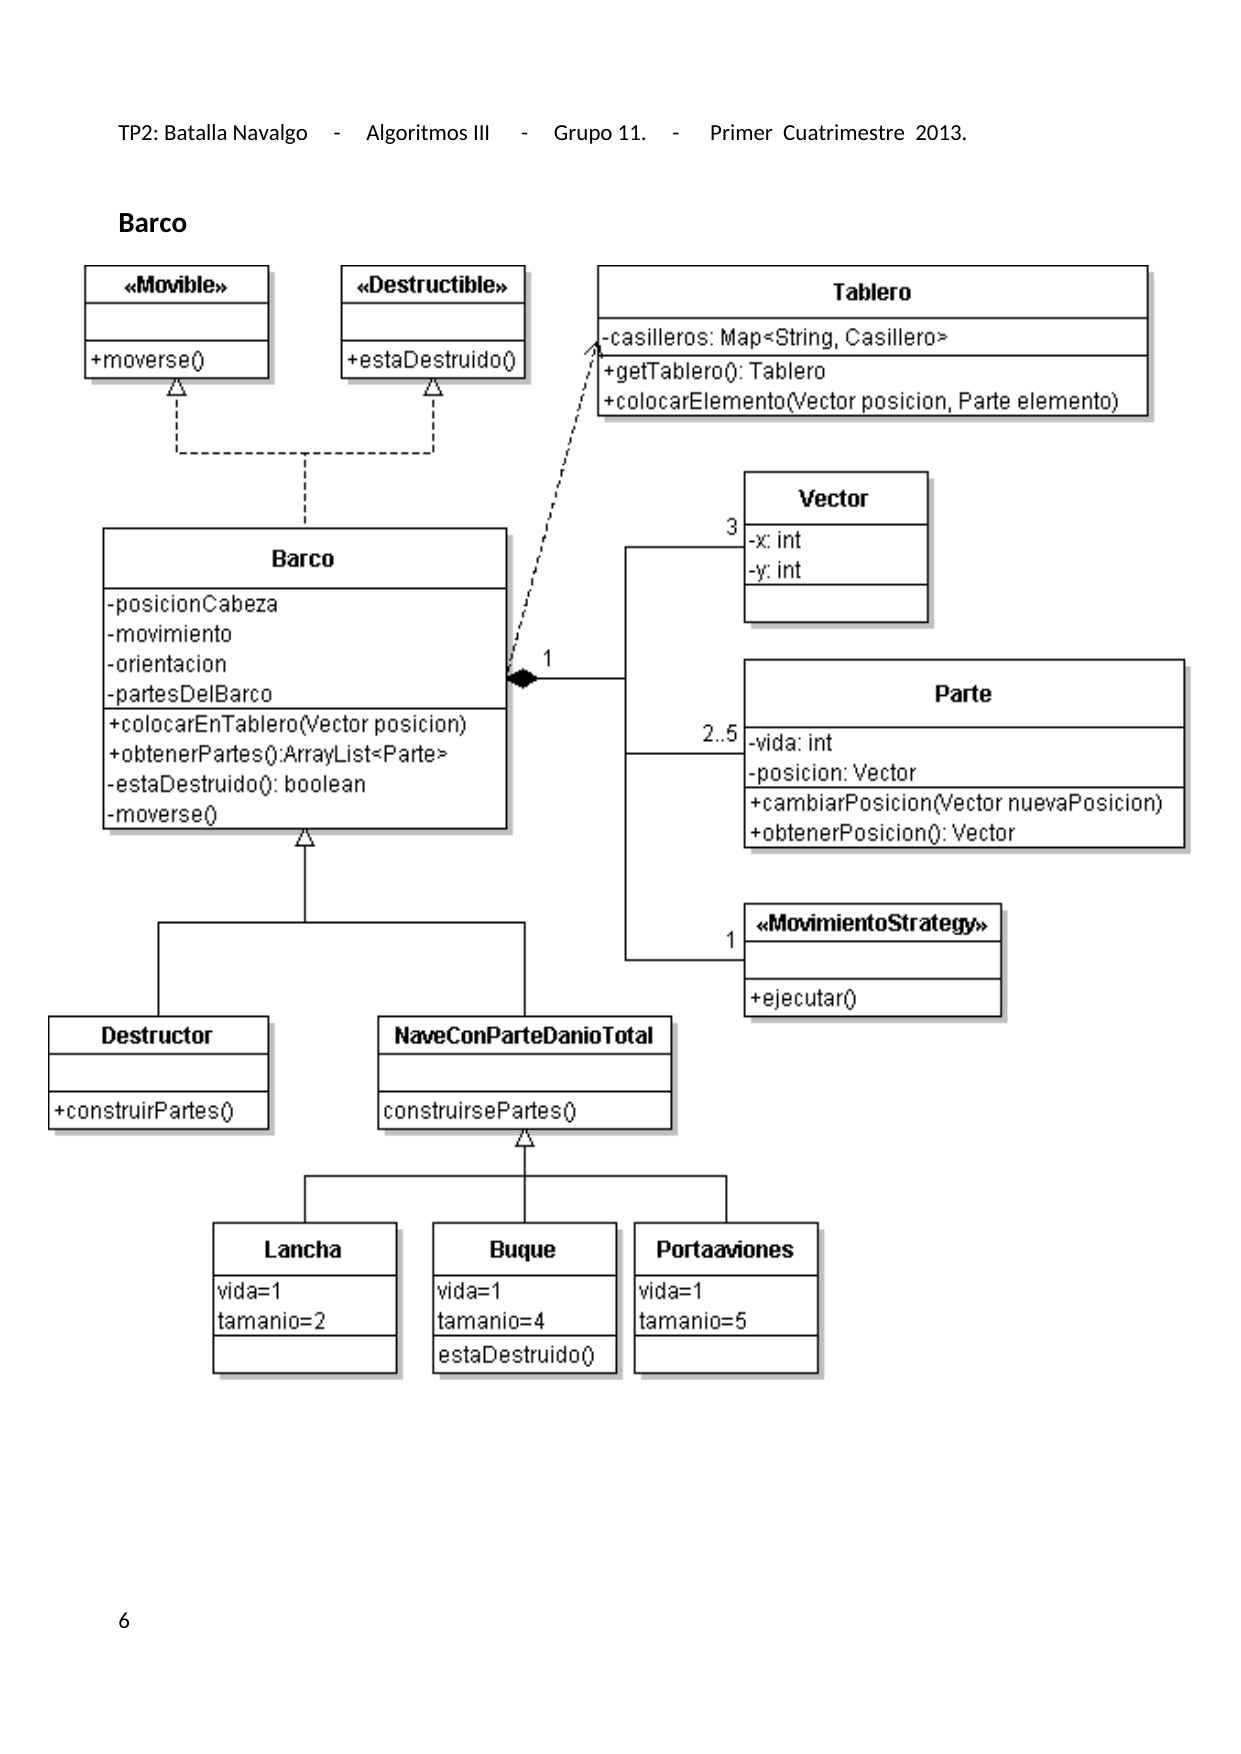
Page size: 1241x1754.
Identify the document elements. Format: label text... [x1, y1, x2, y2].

text Barco [118, 204, 1122, 239]
picture [48, 265, 1193, 1382]
